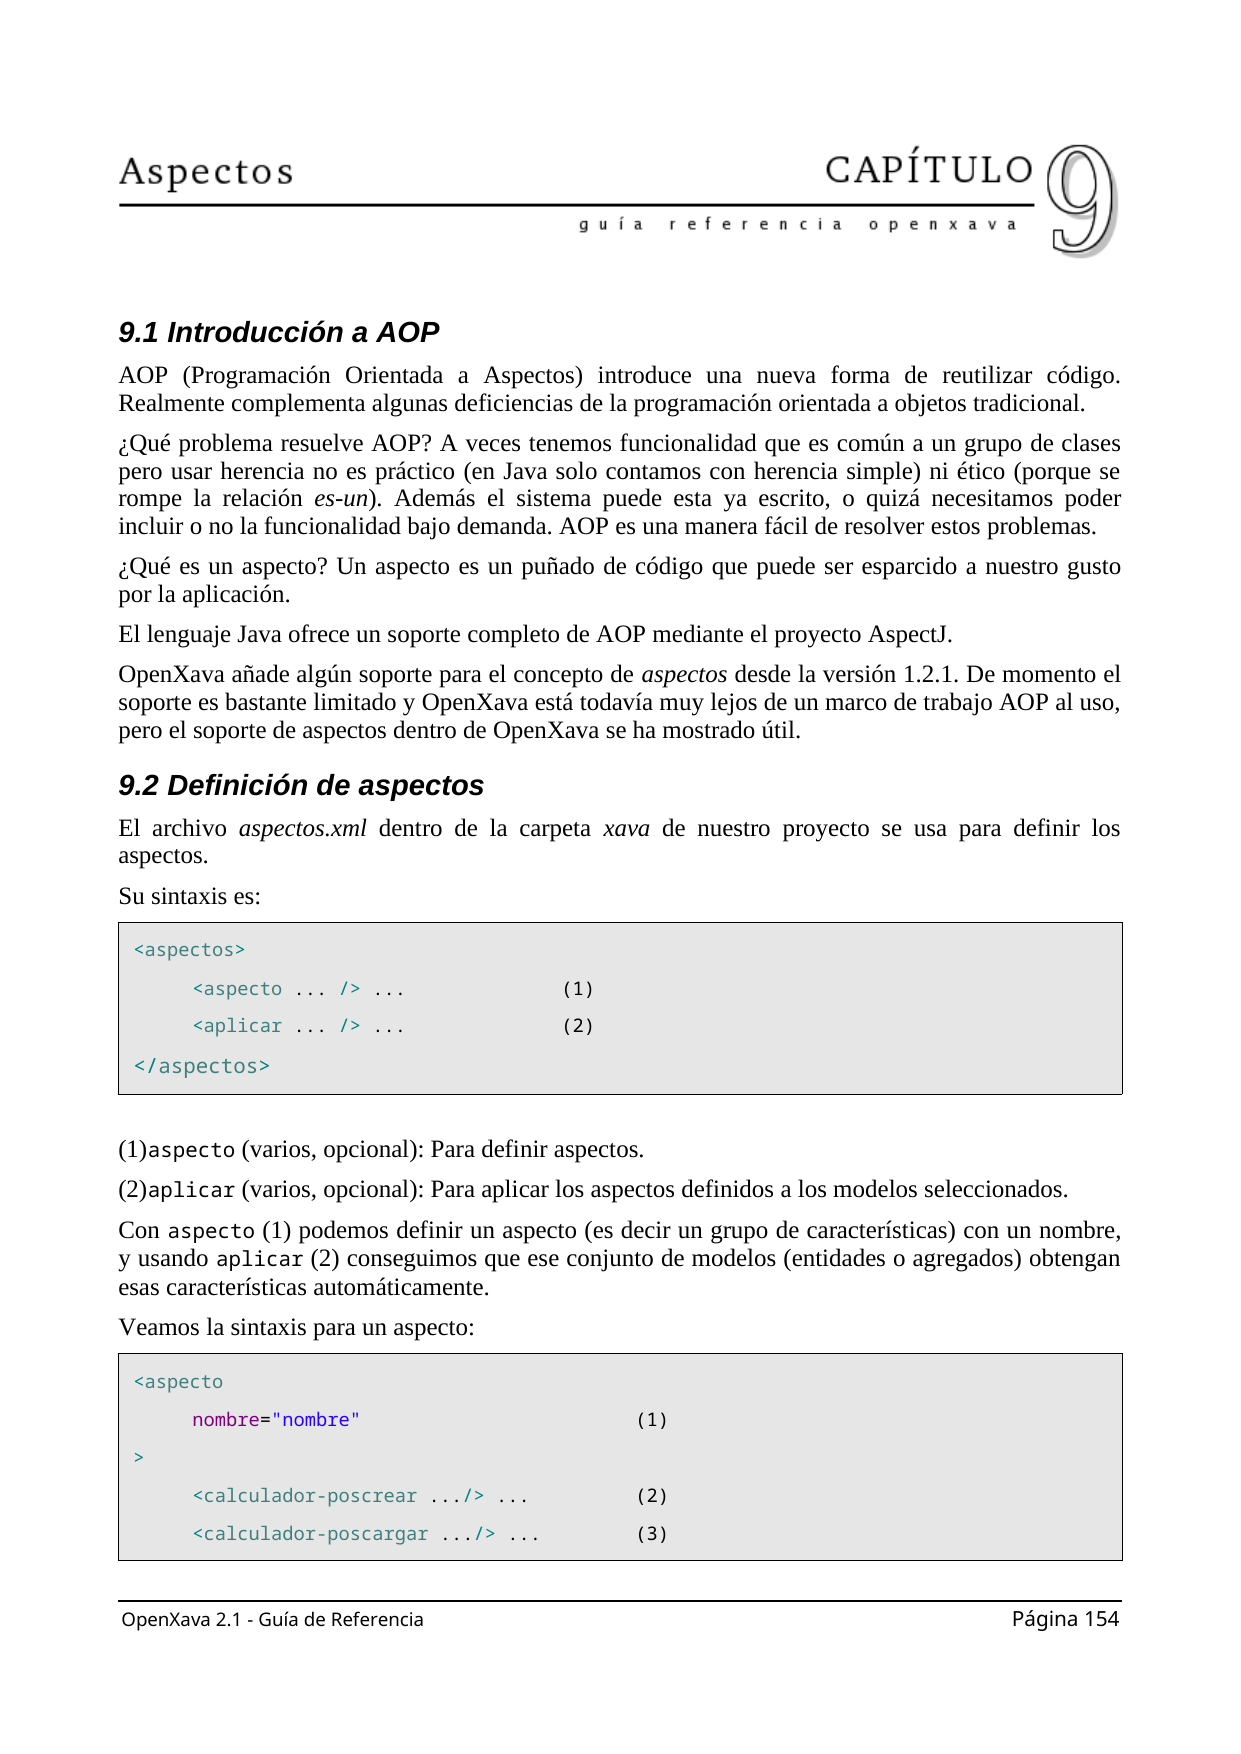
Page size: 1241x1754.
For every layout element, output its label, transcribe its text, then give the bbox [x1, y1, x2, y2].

list aplicar (varios, opcional): Para aplicar los aspectos definidos a los modelos seleccionados. [118, 1176, 1122, 1204]
text <aspecto [119, 1354, 1122, 1391]
text </aspectos> [119, 1036, 1122, 1094]
text El lenguaje Java ofrece un soporte completo de AOP mediante el proyecto AspectJ. [118, 620, 1122, 648]
subtitle Aspectos [118, 287, 1122, 291]
text <aplicar ... /> ... (2) [119, 998, 1122, 1036]
text nombre="nombre" (1) [119, 1391, 1122, 1429]
subtitle Introducción a AOP [118, 316, 1122, 349]
subtitle Definición de aspectos [118, 769, 1122, 801]
text ¿Qué problema resuelve AOP? A veces tenemos funcionalidad que es común a un grupo de clases pero usar herencia no es práctico (en Java solo contamos con herencia simple) ni ético (porque se rompe la relación es-un). Además el sistema puede esta ya escrito, o quizá necesitamos poder incluir o no la funcionalidad bajo demanda. AOP es una manera fácil de resolver estos problemas. [118, 429, 1122, 540]
text OpenXava añade algún soporte para el concepto de aspectos desde la versión 1.2.1. De momento el soporte es bastante limitado y OpenXava está todavía muy lejos de un marco de trabajo AOP al uso, pero el soporte de aspectos dentro de OpenXava se ha mostrado útil. [118, 661, 1122, 744]
text Su sintaxis es: [118, 882, 1122, 909]
text Con aspecto (1) podemos definir un aspecto (es decir un grupo de características) con un nombre, y usando aplicar (2) conseguimos que ese conjunto de modelos (entidades o agregados) obtengan esas características automáticamente. [118, 1216, 1122, 1300]
text <aspectos> [119, 923, 1122, 960]
picture [119, 118, 1124, 287]
text ¿Qué es un aspecto? Un aspecto es un puñado de código que puede ser esparcido a nuestro gusto por la aplicación. [118, 552, 1122, 608]
text Veamos la sintaxis para un aspecto: [118, 1313, 1122, 1341]
text <calculador-poscrear .../> ... (2) [119, 1467, 1122, 1505]
text <calculador-poscargar .../> ... (3) [119, 1505, 1122, 1560]
list aspecto (varios, opcional): Para definir aspectos. [118, 1135, 1122, 1163]
text > [119, 1429, 1122, 1467]
text AOP (Programación Orientada a Aspectos) introduce una nueva forma de reutilizar código. Realmente complementa algunas deficiencias de la programación orientada a objetos tradicional. [118, 361, 1122, 417]
text El archivo aspectos.xml dentro de la carpeta xava de nuestro proyecto se usa para definir los aspectos. [118, 814, 1122, 869]
text <aspecto ... /> ... (1) [119, 960, 1122, 998]
